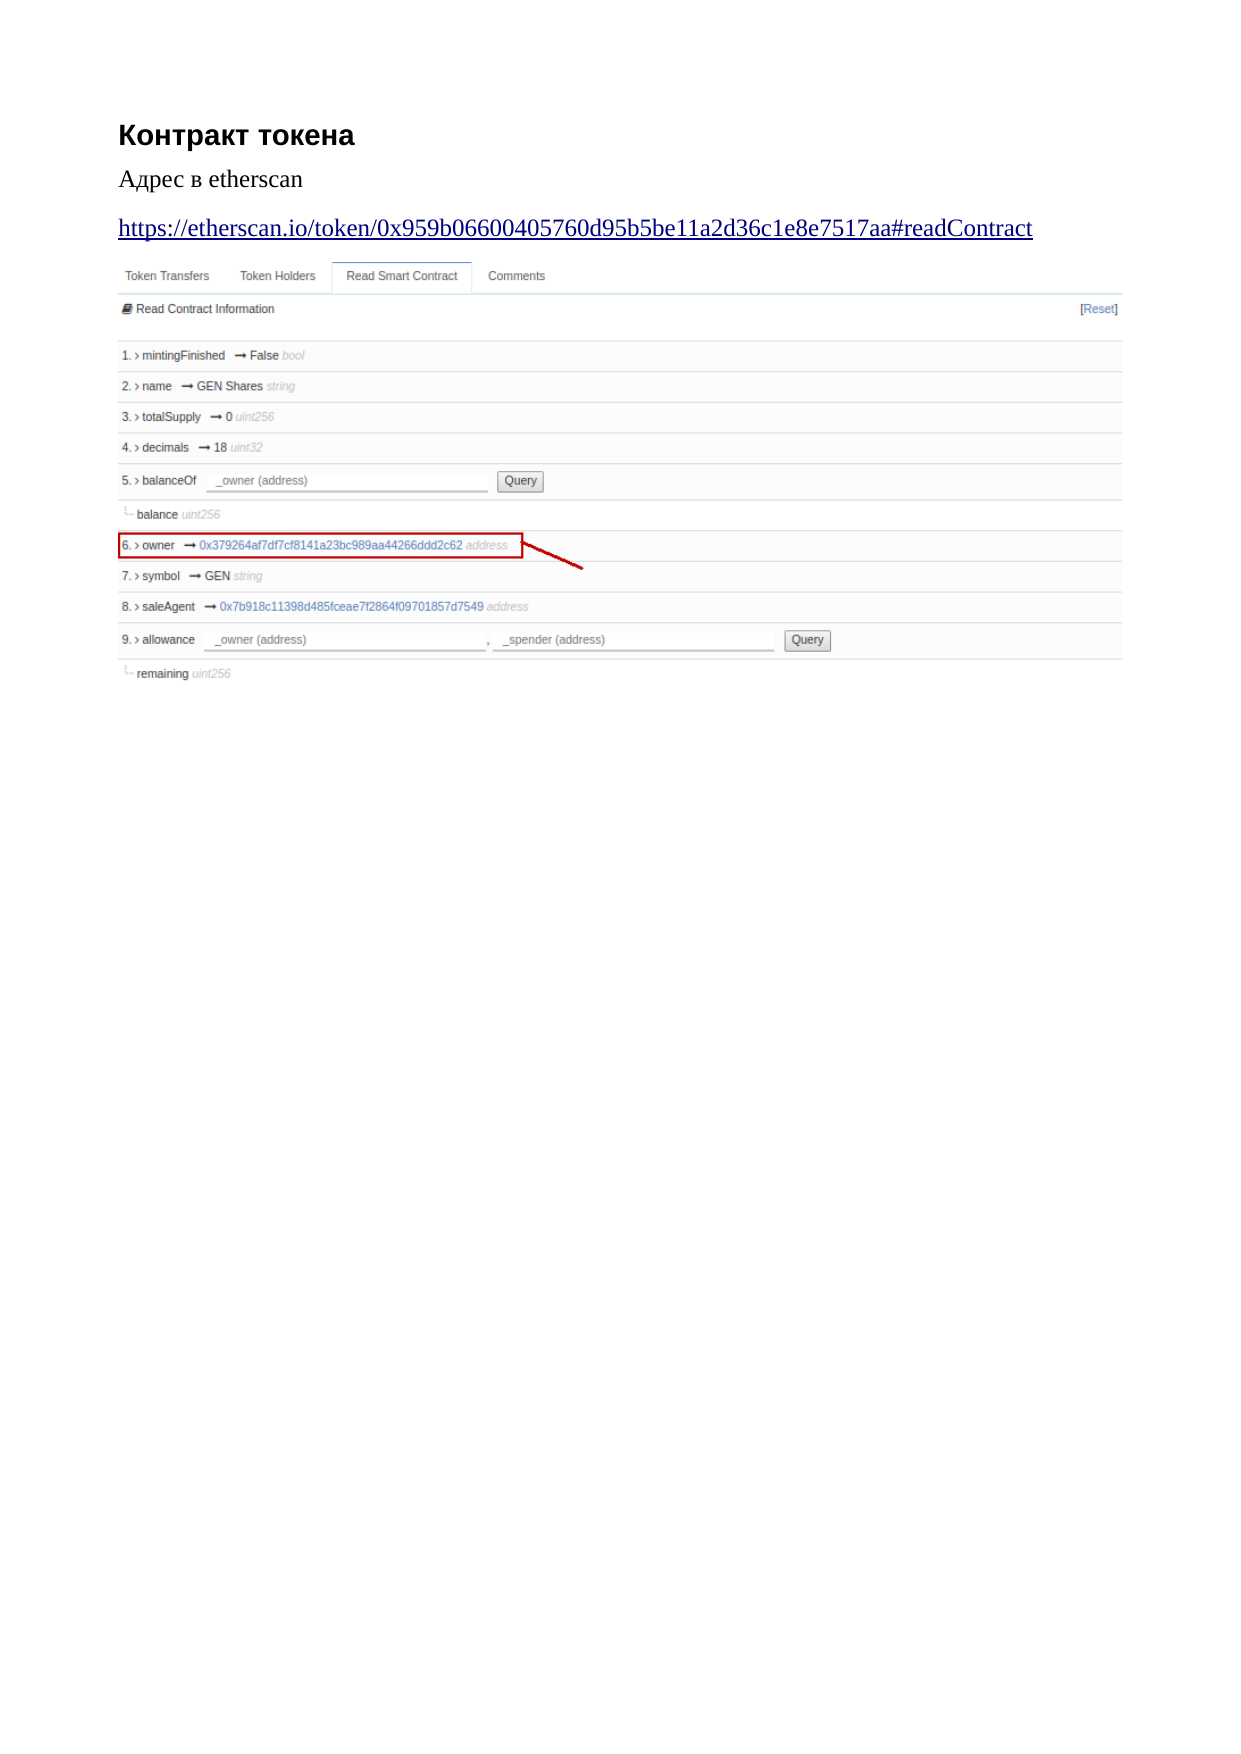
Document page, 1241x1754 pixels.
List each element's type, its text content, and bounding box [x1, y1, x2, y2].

subtitle Контракт токена [118, 118, 1122, 152]
text https://etherscan.io/token/0x959b06600405760d95b5be11a2d36c1e8e7517aa#readContract [118, 213, 1122, 242]
picture [118, 262, 1123, 695]
text Адрес в etherscan [118, 164, 1122, 193]
